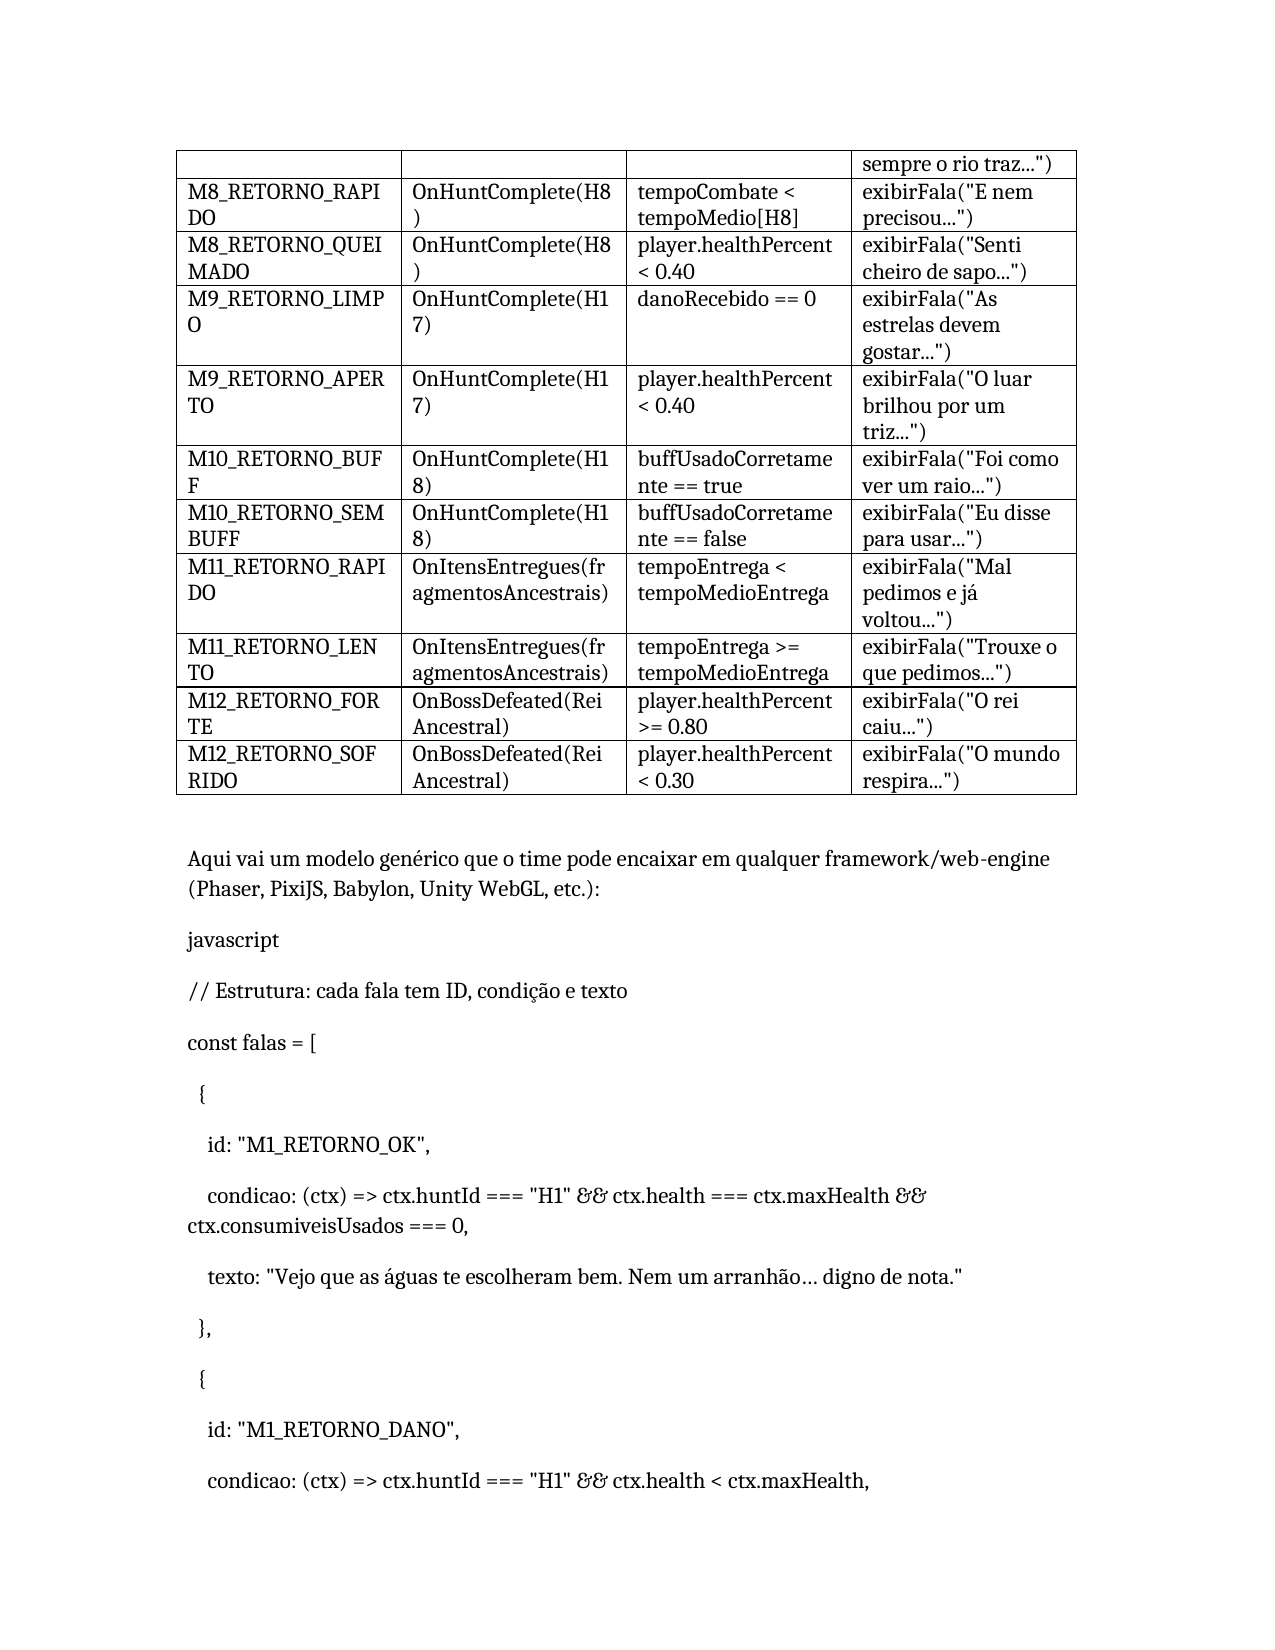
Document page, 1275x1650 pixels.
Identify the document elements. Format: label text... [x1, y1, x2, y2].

table_cell danoRecebido == 0 [627, 286, 851, 365]
text condicao: (ctx) => ctx.huntId === "H1" && ctx.health === ctx.maxHealth && ctx.consumiveisUsados === 0, [187, 1182, 1087, 1239]
table_cell player.healthPercent < 0.40 [627, 366, 851, 445]
text id: "M1_RETORNO_OK", [187, 1131, 1087, 1158]
table_cell M9_RETORNO_LIMPO [177, 286, 401, 365]
table_cell exibirFala("O luar brilhou por um triz...") [852, 366, 1076, 445]
table_cell M9_RETORNO_APERTO [177, 366, 401, 445]
table_cell OnHuntComplete(H17) [402, 286, 626, 365]
table_cell M10_RETORNO_SEMBUFF [177, 500, 401, 553]
text id: "M1_RETORNO_DANO", [187, 1417, 1087, 1443]
table_cell [402, 151, 626, 177]
table_cell exibirFala("Foi como ver um raio...") [852, 446, 1076, 499]
text Aqui vai um modelo genérico que o time pode encaixar em qualquer framework/web‑engine (Phaser, PixiJS, Babylon, Unity WebGL, etc.): [187, 846, 1087, 903]
table_cell tempoCombate < tempoMedio[H8] [627, 179, 851, 231]
table_cell OnItensEntregues(fragmentosAncestrais) [402, 634, 626, 686]
table_cell M8_RETORNO_RAPIDO [177, 179, 401, 231]
text const falas = [ [187, 1029, 1087, 1056]
text javascript [187, 927, 1087, 954]
table_cell M8_RETORNO_QUEIMADO [177, 232, 401, 285]
text texto: "Vejo que as águas te escolheram bem. Nem um arranhão… digno de nota." [187, 1264, 1087, 1290]
table_cell tempoEntrega >= tempoMedioEntrega [627, 634, 851, 686]
text }, [187, 1315, 1087, 1341]
table_cell exibirFala("Eu disse para usar...") [852, 500, 1076, 553]
table_cell OnBossDefeated(ReiAncestral) [402, 741, 626, 794]
table_cell player.healthPercent < 0.30 [627, 741, 851, 794]
table_cell [177, 151, 401, 177]
table_cell exibirFala("E nem precisou...") [852, 179, 1076, 231]
table_cell OnHuntComplete(H18) [402, 446, 626, 499]
table_cell OnHuntComplete(H8) [402, 179, 626, 231]
table_cell buffUsadoCorretamente == true [627, 446, 851, 499]
table_cell M11_RETORNO_RAPIDO [177, 554, 401, 633]
table_cell M12_RETORNO_FORTE [177, 688, 401, 740]
table_cell player.healthPercent < 0.40 [627, 232, 851, 285]
table_cell tempoEntrega < tempoMedioEntrega [627, 554, 851, 633]
table_cell OnBossDefeated(ReiAncestral) [402, 688, 626, 740]
table_cell M11_RETORNO_LENTO [177, 634, 401, 686]
table_cell sempre o rio traz...") [852, 151, 1076, 177]
table_cell OnHuntComplete(H8) [402, 232, 626, 285]
text { [187, 1366, 1087, 1392]
table_cell player.healthPercent >= 0.80 [627, 688, 851, 740]
table_cell M12_RETORNO_SOFRIDO [177, 741, 401, 794]
table_cell OnItensEntregues(fragmentosAncestrais) [402, 554, 626, 633]
table_cell exibirFala("Mal pedimos e já voltou...") [852, 554, 1076, 633]
table_cell OnHuntComplete(H18) [402, 500, 626, 553]
table_cell exibirFala("O mundo respira...") [852, 741, 1076, 794]
text { [187, 1080, 1087, 1107]
table_cell exibirFala("Trouxe o que pedimos...") [852, 634, 1076, 686]
table_cell exibirFala("Senti cheiro de sapo...") [852, 232, 1076, 285]
table_cell exibirFala("As estrelas devem gostar...") [852, 286, 1076, 365]
text // Estrutura: cada fala tem ID, condição e texto [187, 978, 1087, 1005]
table_cell M10_RETORNO_BUFF [177, 446, 401, 499]
table_cell OnHuntComplete(H17) [402, 366, 626, 445]
table_cell [627, 151, 851, 177]
table_cell exibirFala("O rei caiu...") [852, 688, 1076, 740]
table_cell buffUsadoCorretamente == false [627, 500, 851, 553]
text condicao: (ctx) => ctx.huntId === "H1" && ctx.health < ctx.maxHealth, [187, 1468, 1087, 1494]
